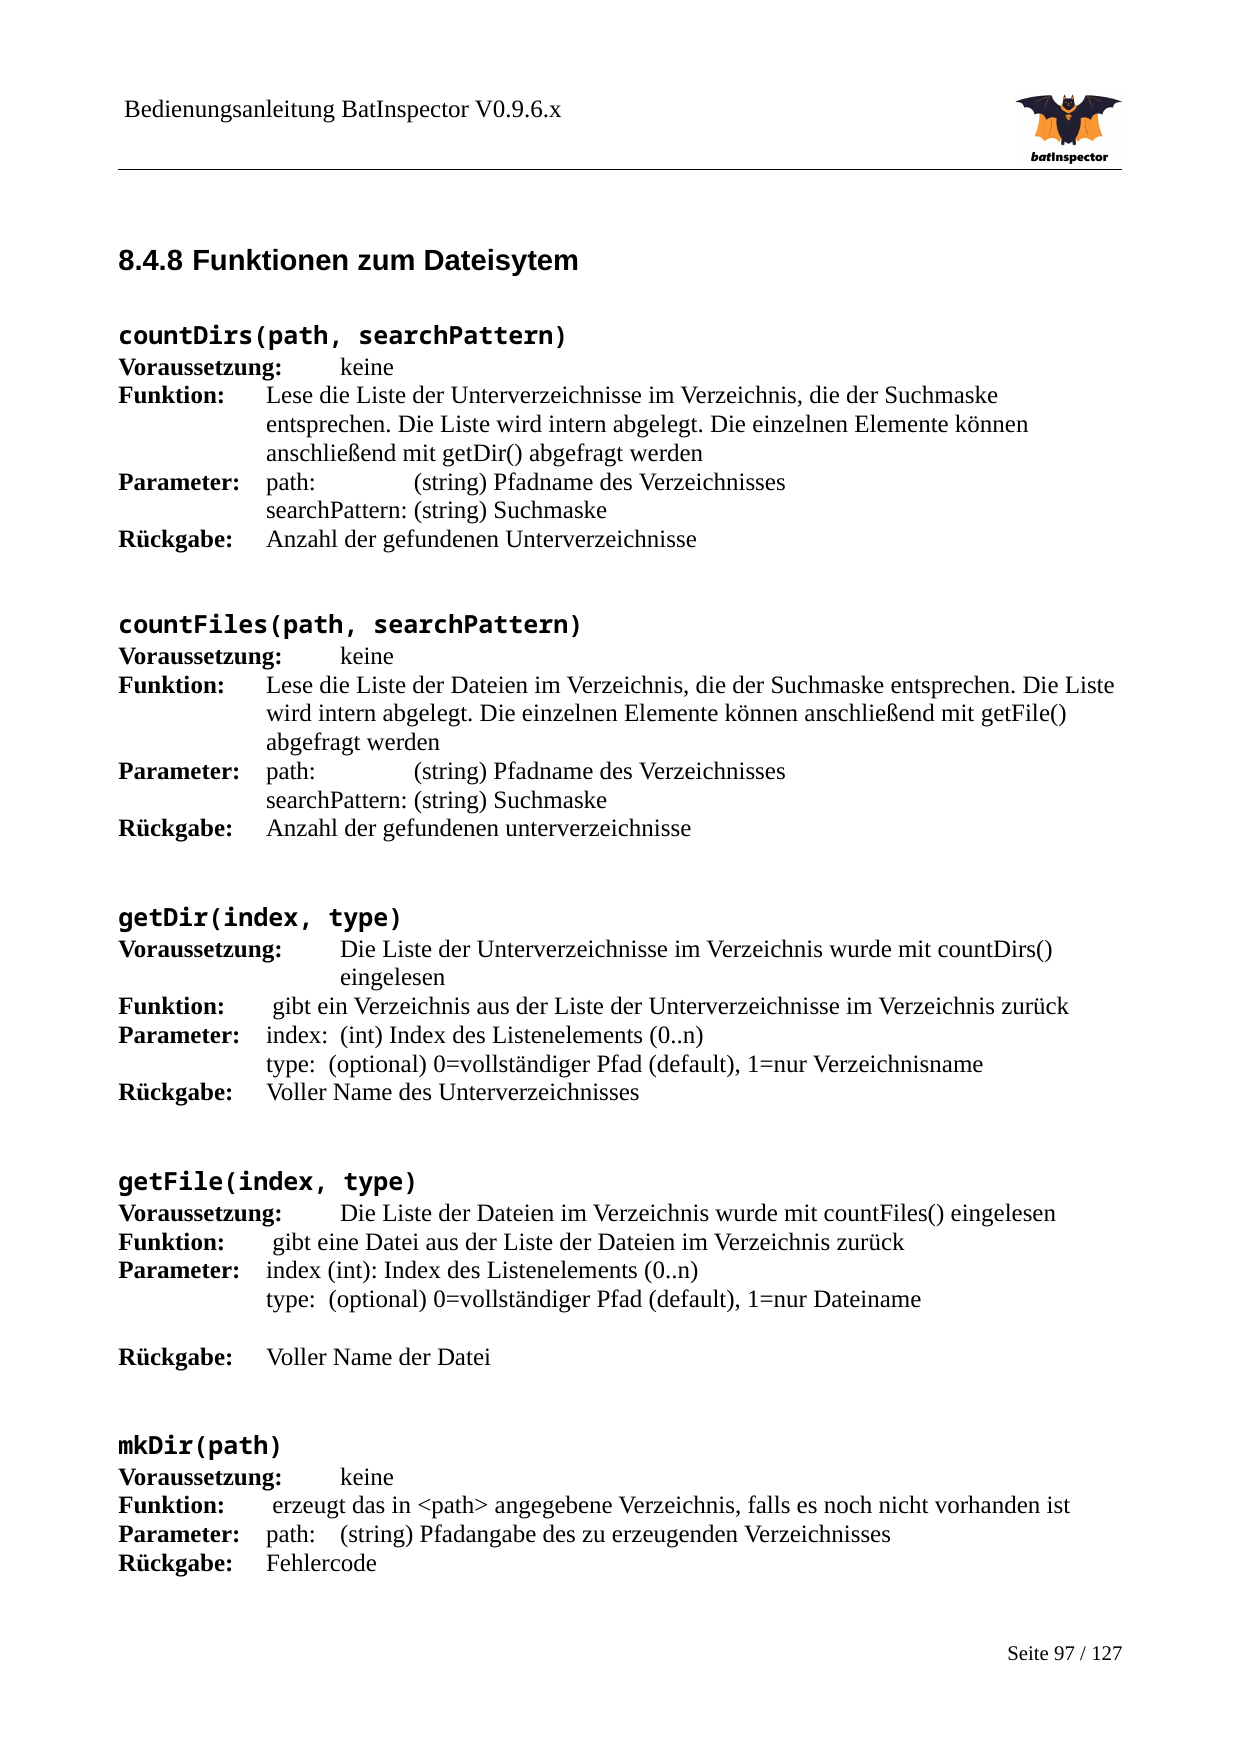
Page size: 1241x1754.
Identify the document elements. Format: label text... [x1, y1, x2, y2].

text countDirs(path, searchPattern) [118, 318, 1122, 352]
text Rückgabe: Anzahl der gefundenen unterverzeichnisse [118, 813, 1122, 842]
picture [1015, 88, 1125, 165]
text Voraussetzung: keine [118, 641, 1122, 670]
text Parameter: path: (string) Pfadname des Verzeichnisses searchPattern: (string) Suchmaske [118, 467, 1122, 524]
text Voraussetzung: keine [118, 352, 1122, 380]
text Funktion: gibt eine Datei aus der Liste der Dateien im Verzeichnis zurück [118, 1227, 1122, 1255]
text Funktion: erzeugt das in <path> angegebene Verzeichnis, falls es noch nicht vorhanden ist [118, 1491, 1122, 1519]
text getDir(index, type) [118, 900, 1122, 934]
text Parameter: path: (string) Pfadname des Verzeichnisses searchPattern: (string) Suchmaske [118, 756, 1122, 813]
text type: (optional) 0=vollständiger Pfad (default), 1=nur Dateiname [118, 1284, 1122, 1342]
text Rückgabe: Anzahl der gefundenen Unterverzeichnisse [118, 524, 1122, 553]
text Rückgabe: Fehlercode [118, 1548, 1122, 1577]
text Parameter: path: (string) Pfadangabe des zu erzeugenden Verzeichnisses [118, 1519, 1122, 1548]
text Parameter: index: (int) Index des Listenelements (0..n) [118, 1020, 1122, 1049]
text Voraussetzung: Die Liste der Unterverzeichnisse im Verzeichnis wurde mit countDirs() eingelesen [118, 934, 1122, 991]
text countFiles(path, searchPattern) [118, 607, 1122, 641]
text Funktion: gibt ein Verzeichnis aus der Liste der Unterverzeichnisse im Verzeichnis zurück [118, 991, 1122, 1020]
text Voraussetzung: keine [118, 1462, 1122, 1491]
text Funktion: Lese die Liste der Unterverzeichnisse im Verzeichnis, die der Suchmaske entsprechen. Die Liste wird intern abgelegt. Die einzelnen Elemente können anschließend mit getDir() abgefragt werden [118, 380, 1122, 467]
text mkDir(path) [118, 1428, 1122, 1462]
subtitle Funktionen zum Dateisytem [118, 243, 1122, 276]
text Rückgabe: Voller Name der Datei [118, 1342, 1122, 1370]
text Voraussetzung: Die Liste der Dateien im Verzeichnis wurde mit countFiles() eingelesen [118, 1198, 1122, 1227]
text type: (optional) 0=vollständiger Pfad (default), 1=nur Verzeichnisname [118, 1049, 1122, 1077]
text Parameter: index (int): Index des Listenelements (0..n) [118, 1255, 1122, 1284]
text getFile(index, type) [118, 1164, 1122, 1198]
text Rückgabe: Voller Name des Unterverzeichnisses [118, 1077, 1122, 1106]
text Funktion: Lese die Liste der Dateien im Verzeichnis, die der Suchmaske entsprechen. Die Liste wird intern abgelegt. Die einzelnen Elemente können anschließend mit getFile() abgefragt werden [118, 670, 1122, 756]
